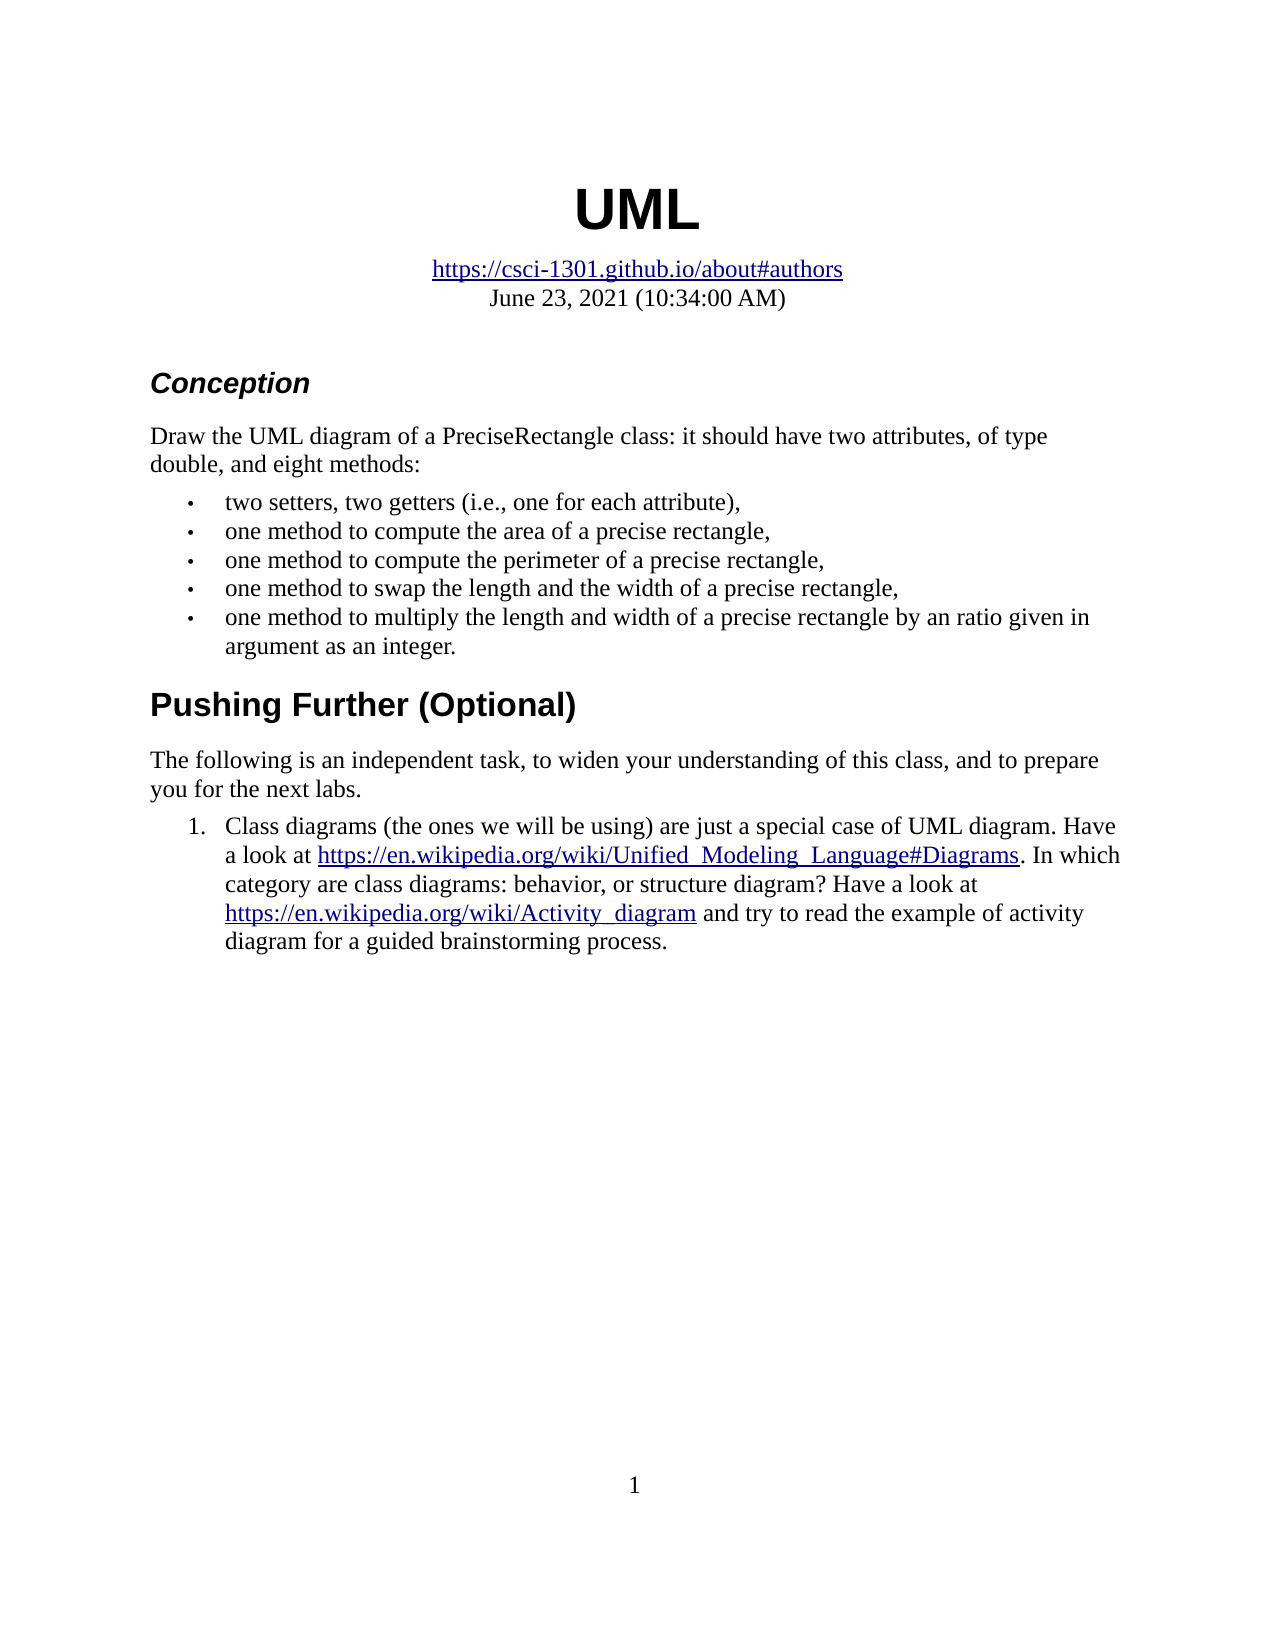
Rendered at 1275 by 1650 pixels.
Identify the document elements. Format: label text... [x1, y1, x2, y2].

text June 23, 2021 (10:34:00 AM) [150, 283, 1125, 312]
subtitle Conception [150, 366, 1125, 399]
title UML [150, 175, 1125, 242]
text https://csci-1301.github.io/about#authors [150, 254, 1125, 283]
list one method to multiply the length and width of a precise rectangle by an ratio given in argument as an integer. [187, 602, 1125, 660]
text Draw the UML diagram of a PreciseRectangle class: it should have two attributes, of type double, and eight methods: [150, 421, 1125, 478]
list Class diagrams (the ones we will be using) are just a special case of UML diagram. Have a look at https://en.wikipedia.org/wiki/Unified_Modeling_Language#Diagrams. In which category are class diagrams: behavior, or structure diagram? Have a look at https://en.wikipedia.org/wiki/Activity_diagram and try to read the example of activity diagram for a guided brainstorming process. [187, 811, 1125, 955]
list two setters, two getters (i.e., one for each attribute), [187, 487, 1125, 516]
list one method to compute the perimeter of a precise rectangle, [187, 545, 1125, 573]
subtitle Pushing Further (Optional) [150, 685, 1125, 723]
list one method to compute the area of a precise rectangle, [187, 516, 1125, 545]
text The following is an independent task, to widen your understanding of this class, and to prepare you for the next labs. [150, 745, 1125, 802]
list one method to swap the length and the width of a precise rectangle, [187, 573, 1125, 602]
